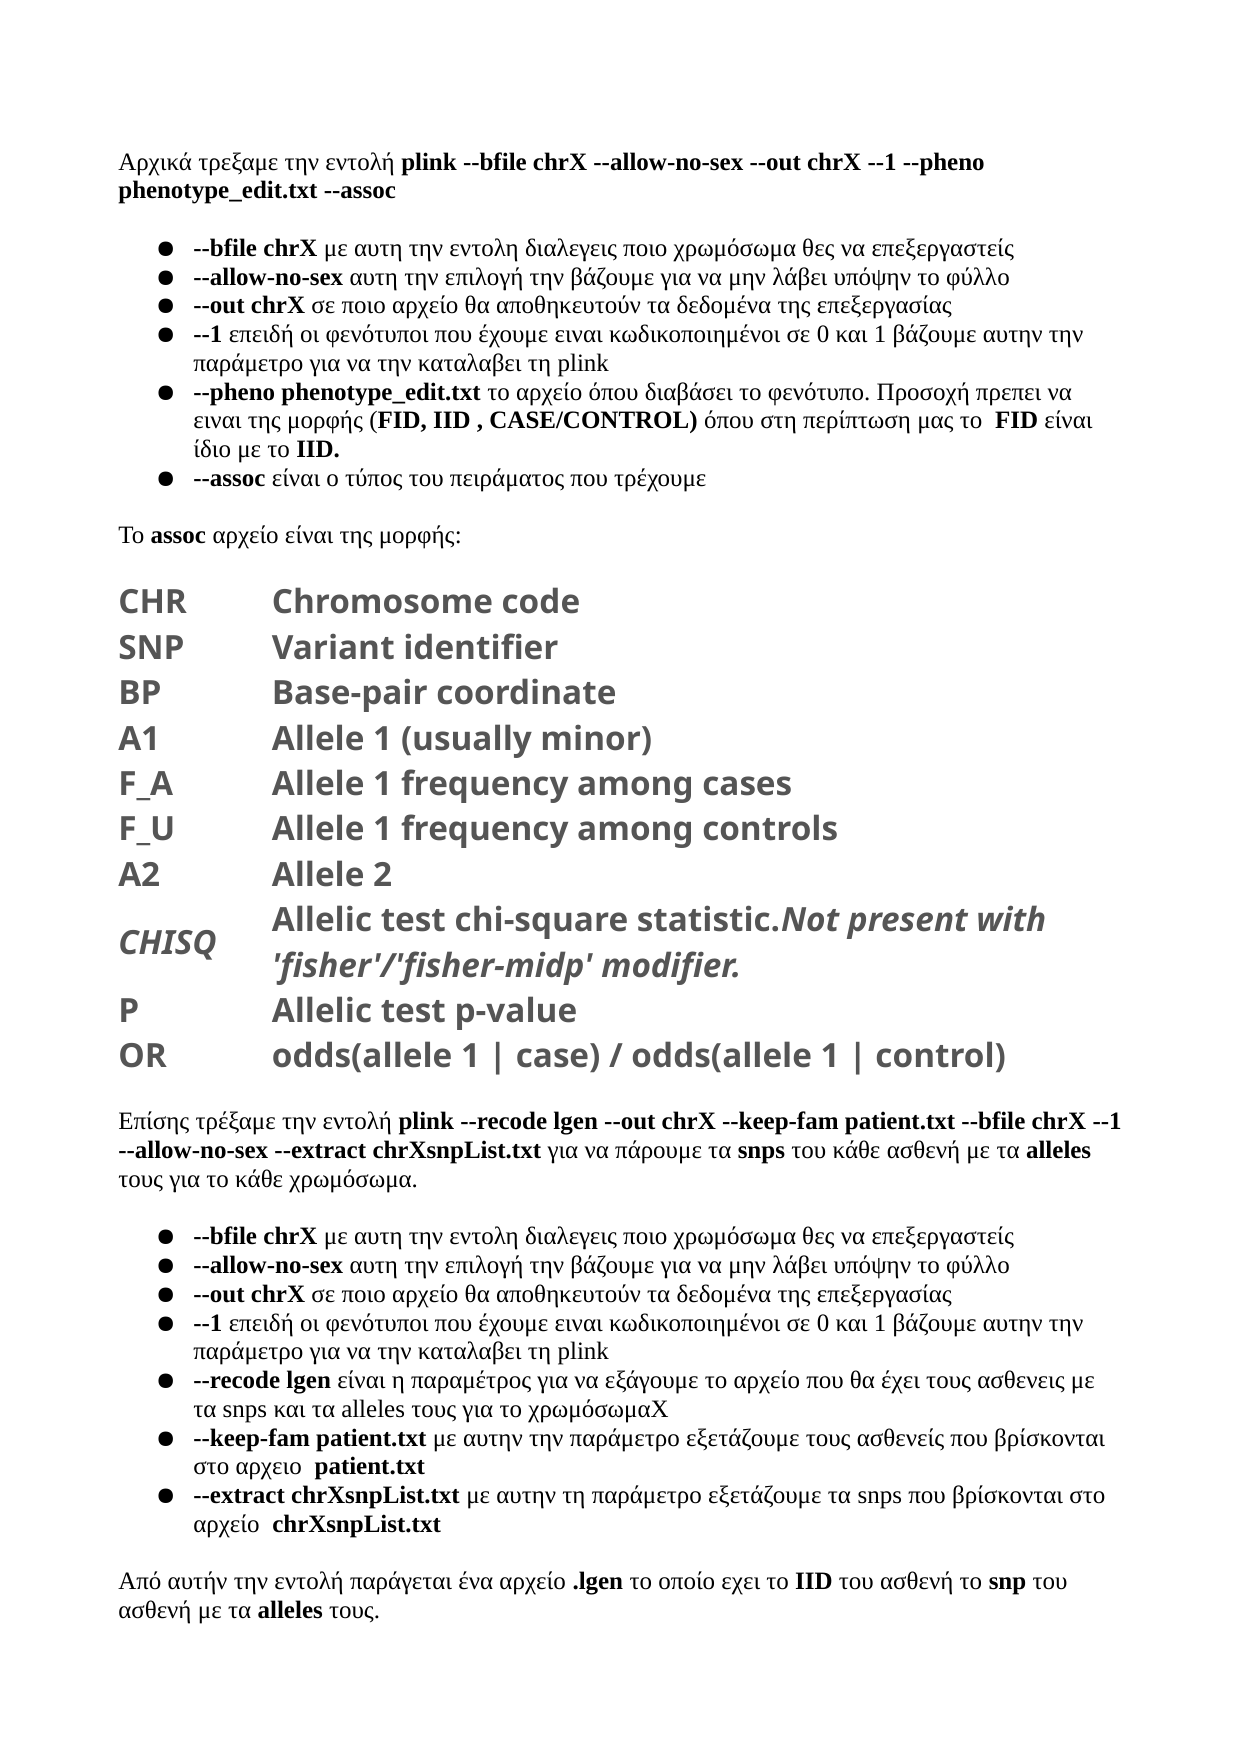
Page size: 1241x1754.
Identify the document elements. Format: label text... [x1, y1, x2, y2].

table_cell F_A [118, 760, 272, 805]
table_cell Allele 1 frequency among cases [272, 760, 1058, 805]
text Επίσης τρέξαμε την εντολή plink --recode lgen --out chrΧ --keep-fam patient.txt --bfile chrΧ --1 --allow-no-sex --extract chrΧsnpList.txt για να πάρουμε τα snps του κάθε ασθενή με τα alleles τους για το κάθε χρωμόσωμα. [118, 1106, 1122, 1193]
table_cell odds(allele 1 | case) / odds(allele 1 | control) [272, 1032, 1058, 1078]
table_cell F_U [118, 805, 272, 851]
table_cell BP [118, 669, 272, 714]
list --1 επειδή οι φενότυποι που έχουμε ειναι κωδικοποιημένοι σε 0 και 1 βάζουμε αυτην την παράμετρο για να την καταλαβει τη plink [156, 1308, 1122, 1365]
list --bfile chrΧ με αυτη την εντολη διαλεγεις ποιο χρωμόσωμα θες να επεξεργαστείς [156, 233, 1122, 262]
table_cell Allele 1 (usually minor) [272, 714, 1058, 760]
list --allow-no-sex αυτη την επιλογή την βάζουμε για να μην λάβει υπόψην το φύλλο [156, 1250, 1122, 1279]
list --recode lgen είναι η παραμέτρος για να εξάγουμε το αρχείο που θα έχει τους ασθενεις με τα snps και τα alleles τους για το χρωμόσωμαΧ [156, 1365, 1122, 1423]
list --extract chrΧsnpList.txt με αυτην τη παράμετρο εξετάζουμε τα snps που βρίσκονται στο αρχείο chrΧsnpList.txt [156, 1480, 1122, 1538]
text Από αυτήν την εντολή παράγεται ένα αρχείο .lgen το οποίο εχει το IID του ασθενή το snp του ασθενή με τα alleles τους. [118, 1566, 1122, 1624]
text Αρχικά τρεξαμε την εντολή plink --bfile chrΧ --allow-no-sex --out chrΧ --1 --pheno phenotype_edit.txt --assoc [118, 147, 1122, 204]
table_cell Base-pair coordinate [272, 669, 1058, 714]
table_cell OR [118, 1032, 272, 1078]
table_cell Variant identifier [272, 624, 1058, 669]
list --out chrΧ σε ποιο αρχείο θα αποθηκευτούν τα δεδομένα της επεξεργασίας [156, 1279, 1122, 1308]
table_cell P [118, 987, 272, 1032]
table_cell A2 [118, 851, 272, 896]
list --keep-fam patient.txt με αυτην την παράμετρο εξετάζουμε τους ασθενείς που βρίσκονται στο αρχειο patient.txt [156, 1423, 1122, 1480]
table_cell SNP [118, 624, 272, 669]
list --out chrΧ σε ποιο αρχείο θα αποθηκευτούν τα δεδομένα της επεξεργασίας [156, 291, 1122, 319]
table_cell Allelic test chi-square statistic.Not present with 'fisher'/'fisher-midp' modifier. [272, 896, 1058, 987]
list --assoc είναι ο τύπος του πειράματος που τρέχουμε [156, 463, 1122, 492]
list --bfile chrΧ με αυτη την εντολη διαλεγεις ποιο χρωμόσωμα θες να επεξεργαστείς [156, 1221, 1122, 1250]
list --pheno phenotype_edit.txt το αρχείο όπου διαβάσει το φενότυπο. Προσοχή πρεπει να ειναι της μορφής (FID, IID , CASE/CONTROL) όπου στη περίπτωση μας το FID είναι ίδιο με το IID. [156, 377, 1122, 463]
table_header CHR [118, 578, 272, 623]
list --1 επειδή οι φενότυποι που έχουμε ειναι κωδικοποιημένοι σε 0 και 1 βάζουμε αυτην την παράμετρο για να την καταλαβει τη plink [156, 319, 1122, 377]
table_cell Allele 2 [272, 851, 1058, 896]
table_cell Allele 1 frequency among controls [272, 805, 1058, 851]
text Το assoc αρχείο είναι της μορφής: [118, 521, 1122, 549]
table_cell A1 [118, 714, 272, 760]
list --allow-no-sex αυτη την επιλογή την βάζουμε για να μην λάβει υπόψην το φύλλο [156, 262, 1122, 291]
table_cell CHISQ [118, 896, 272, 987]
table_cell Allelic test p-value [272, 987, 1058, 1032]
table_header Chromosome code [272, 578, 1058, 623]
